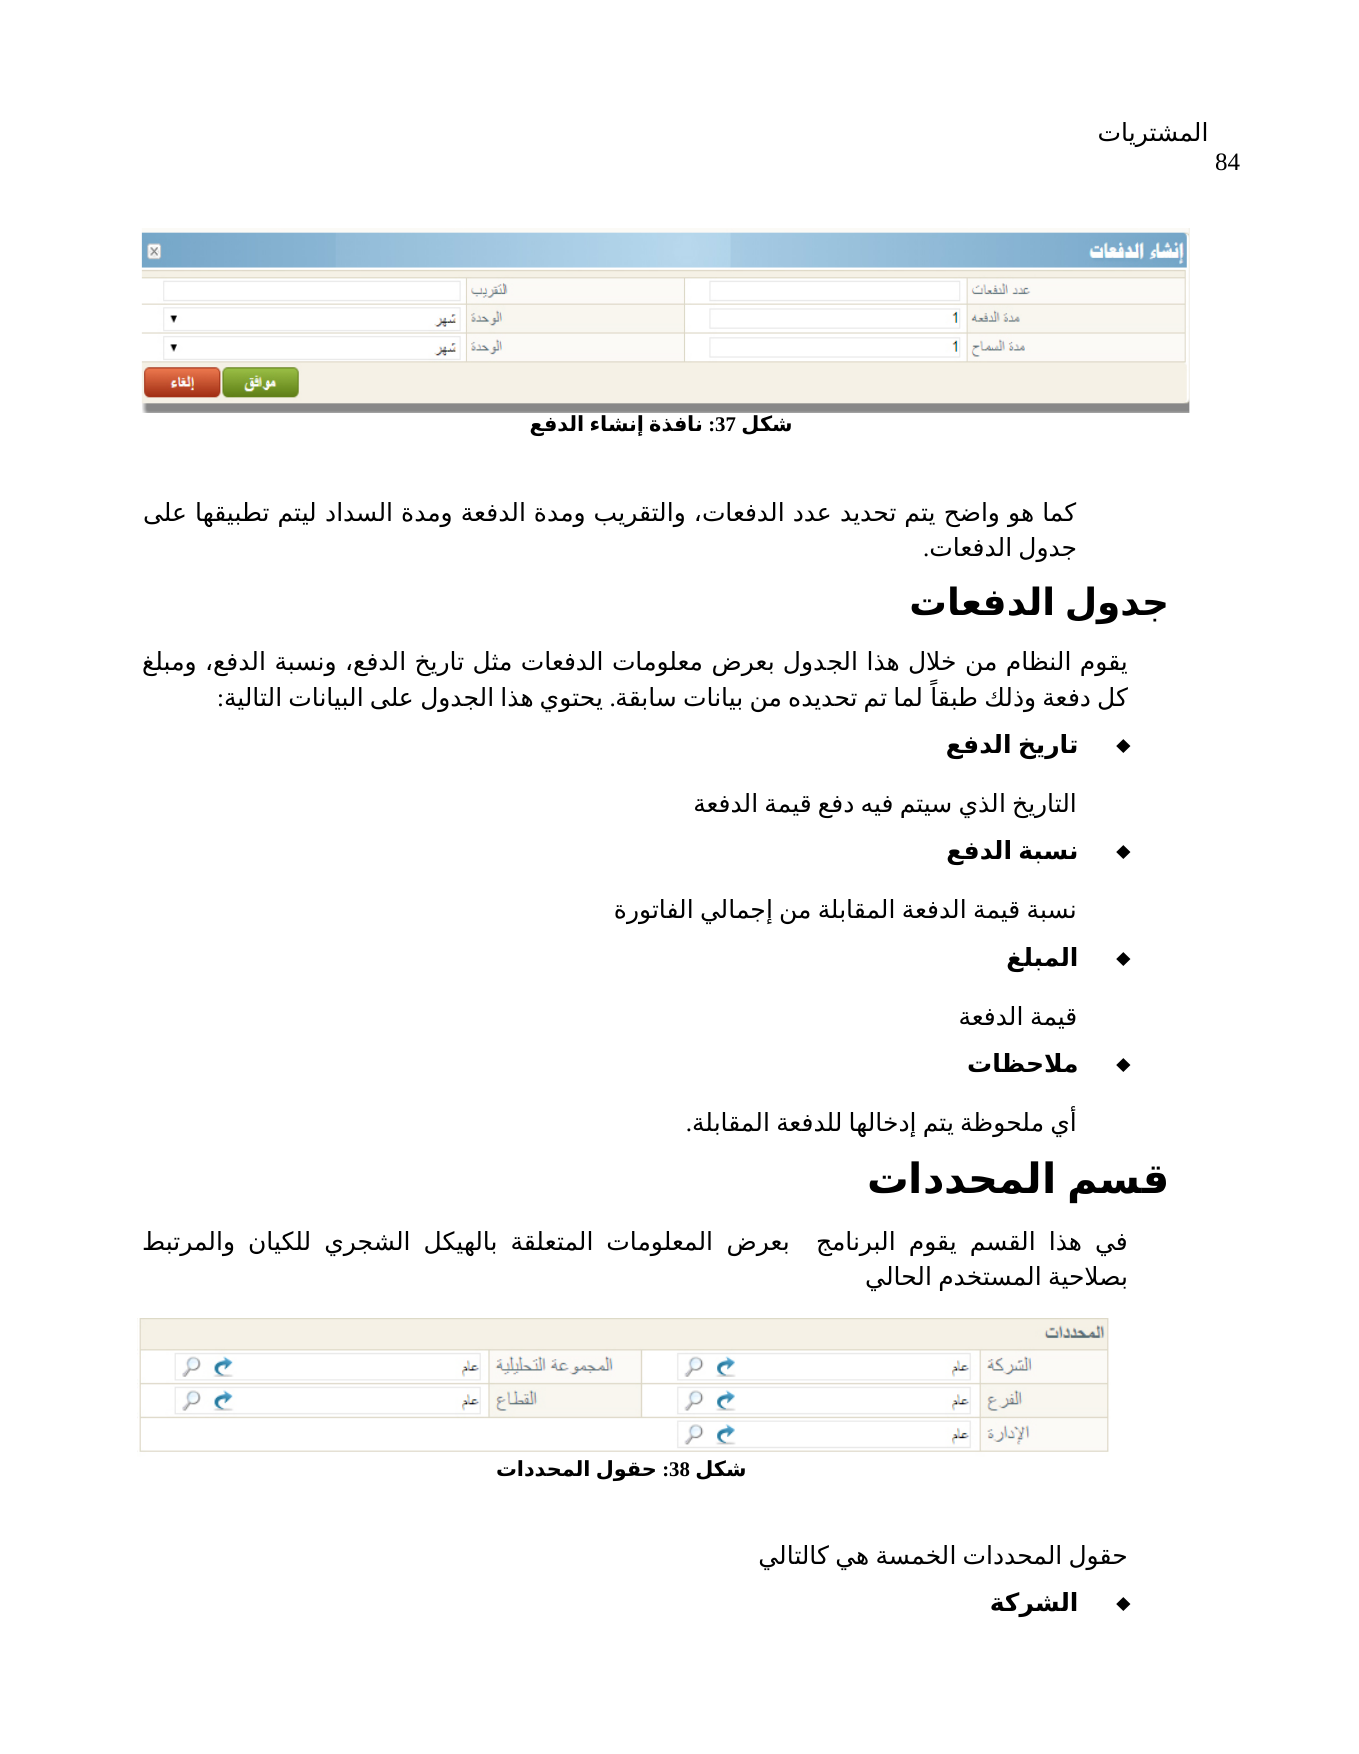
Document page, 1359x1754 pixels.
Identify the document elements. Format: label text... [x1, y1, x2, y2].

text نسبة قيمة الدفعة المقابلة من إجمالي الفاتورة [142, 889, 1077, 924]
text حقول المحددات الخمسة هي كالتالي [142, 1534, 1128, 1569]
picture [141, 228, 1190, 413]
text شكل 38: حقول المحددات [127, 1457, 1120, 1481]
text قيمة الدفعة [142, 995, 1077, 1030]
text كما هو واضح يتم تحديد عدد الدفعات، والتقريب ومدة الدفعة ومدة السداد ليتم تطبيقها على جدول الدفعات. [142, 491, 1077, 562]
list المبلغ [177, 936, 1116, 971]
list الشركة [177, 1581, 1116, 1617]
text في هذا القسم يقوم البرنامج بعرض المعلومات المتعلقة بالهيكل الشجري للكيان والمرتبط بصلاحية المستخدم الحالي [142, 1220, 1128, 1291]
picture [137, 1318, 1111, 1457]
text أي ملحوظة يتم إدخالها للدفعة المقابلة. [142, 1101, 1077, 1137]
text شكل 37: نافذة إنشاء الدفع [128, 413, 1199, 436]
list ملاحظات [177, 1042, 1116, 1078]
text قسم المحددات [142, 1154, 1169, 1202]
list تاريخ الدفع [177, 723, 1116, 759]
text التاريخ الذي سيتم فيه دفع قيمة الدفعة [142, 782, 1077, 818]
text يقوم النظام من خلال هذا الجدول بعرض معلومات الدفعات مثل تاريخ الدفع، ونسبة الدفع، ومبلغ كل دفعة وذلك طبقاً لما تم تحديده من بيانات سابقة. يحتوي هذا الجدول على البيانات التالية: [142, 641, 1128, 712]
list نسبة الدفع [177, 830, 1116, 865]
text جدول الدفعات [142, 580, 1169, 623]
